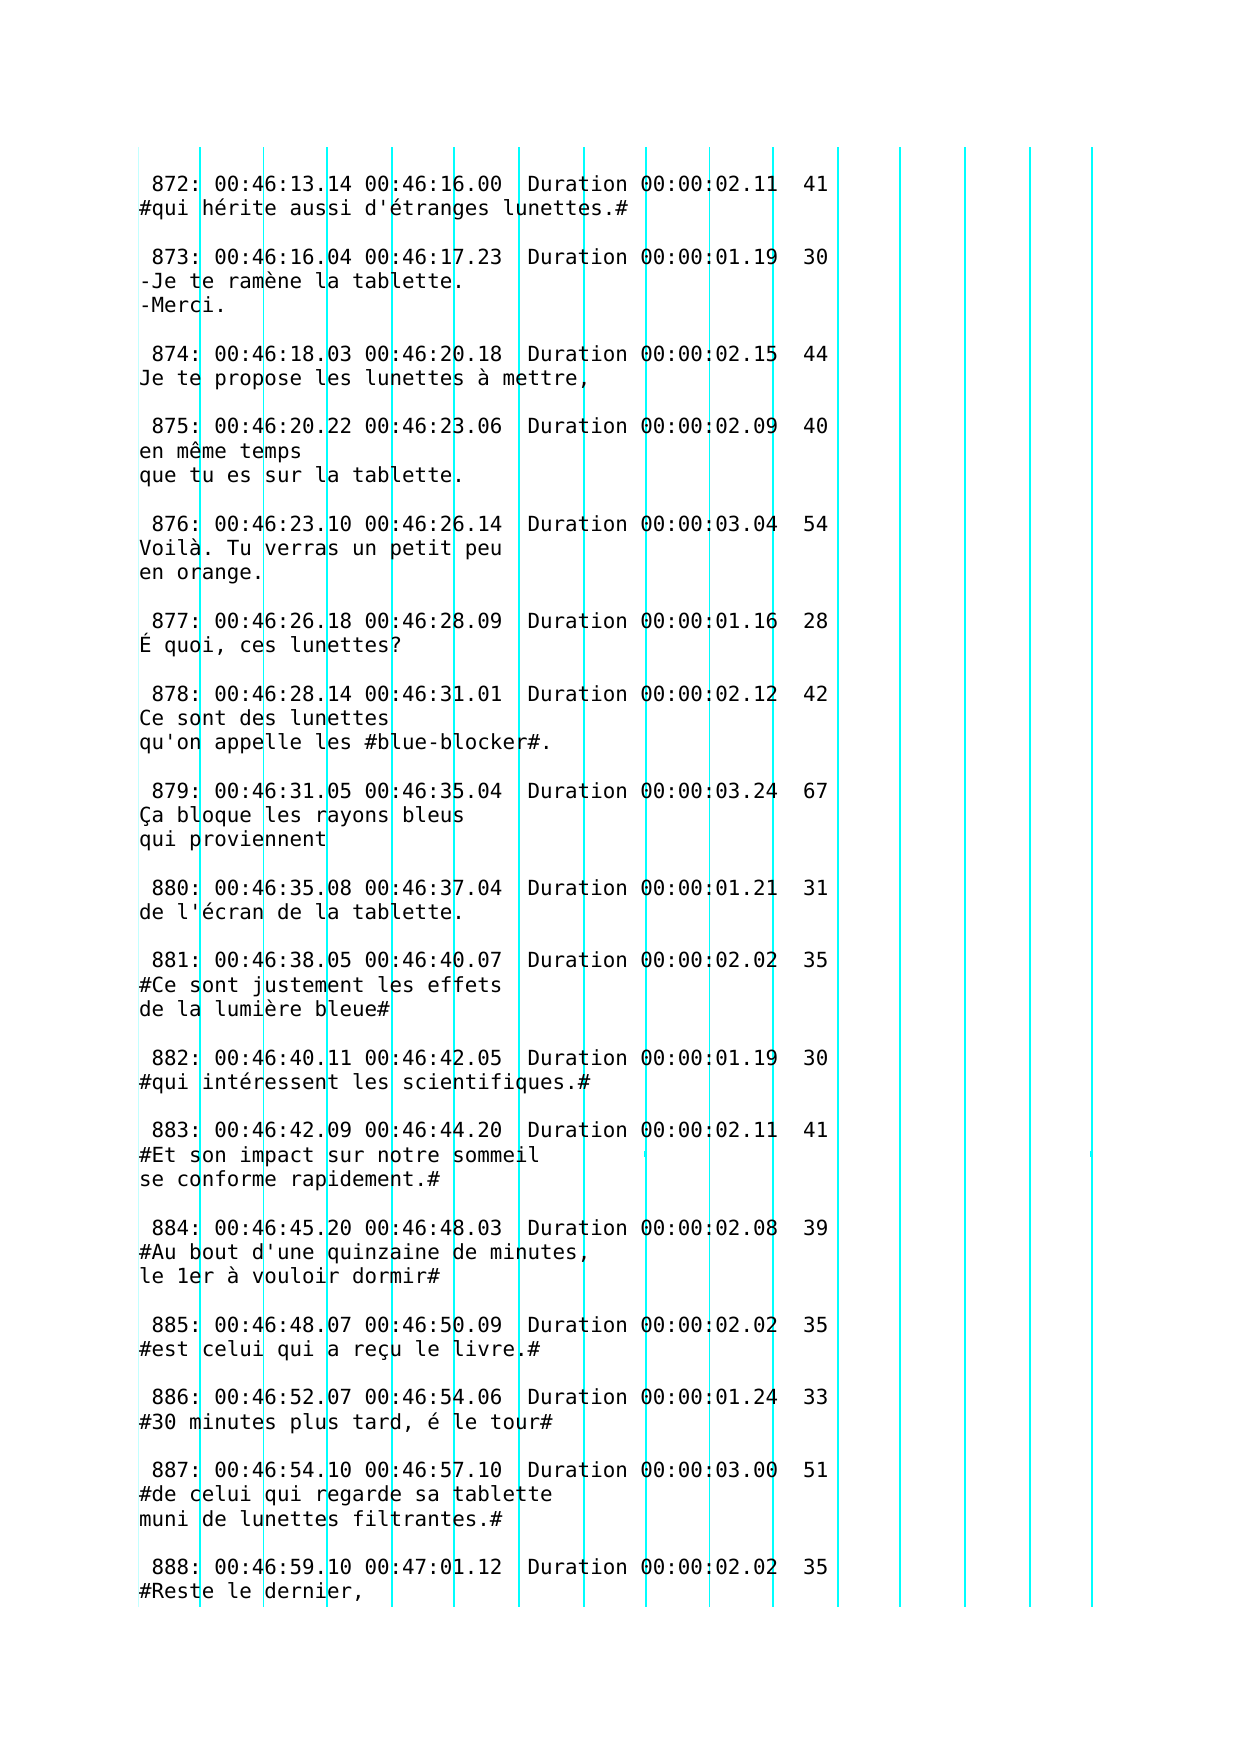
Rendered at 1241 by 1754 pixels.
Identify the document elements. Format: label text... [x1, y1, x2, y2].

text en orange. [139, 560, 1101, 584]
text muni de lunettes filtrantes.# [139, 1507, 1101, 1531]
text 878: 00:46:28.14 00:46:31.01 Duration 00:00:02.12 42 [139, 682, 1101, 706]
text 887: 00:46:54.10 00:46:57.10 Duration 00:00:03.00 51 [139, 1458, 1101, 1482]
text 888: 00:46:59.10 00:47:01.12 Duration 00:00:02.02 35 [139, 1555, 1101, 1579]
text -Je te ramène la tablette. [139, 269, 1101, 293]
text le 1er à vouloir dormir# [139, 1264, 1101, 1288]
text #Et son impact sur notre sommeil [139, 1143, 1101, 1167]
text qu'on appelle les #blue-blocker#. [139, 730, 1101, 754]
text 883: 00:46:42.09 00:46:44.20 Duration 00:00:02.11 41 [139, 1118, 1101, 1143]
text 874: 00:46:18.03 00:46:20.18 Duration 00:00:02.15 44 [139, 342, 1101, 366]
text 886: 00:46:52.07 00:46:54.06 Duration 00:00:01.24 33 [139, 1385, 1101, 1410]
text 872: 00:46:13.14 00:46:16.00 Duration 00:00:02.11 41 [139, 172, 1101, 196]
text 880: 00:46:35.08 00:46:37.04 Duration 00:00:01.21 31 [139, 876, 1101, 900]
text qui proviennent [139, 827, 1101, 851]
text 879: 00:46:31.05 00:46:35.04 Duration 00:00:03.24 67 [139, 779, 1101, 803]
text #de celui qui regarde sa tablette [139, 1482, 1101, 1507]
text 876: 00:46:23.10 00:46:26.14 Duration 00:00:03.04 54 [139, 512, 1101, 536]
text #est celui qui a reçu le livre.# [139, 1337, 1101, 1361]
text 885: 00:46:48.07 00:46:50.09 Duration 00:00:02.02 35 [139, 1313, 1101, 1337]
text de la lumière bleue# [139, 997, 1101, 1021]
text que tu es sur la tablette. [139, 463, 1101, 487]
text 877: 00:46:26.18 00:46:28.09 Duration 00:00:01.16 28 [139, 609, 1101, 633]
text en même temps [139, 439, 1101, 463]
text #Au bout d'une quinzaine de minutes, [139, 1240, 1101, 1264]
picture [138, 147, 1102, 1607]
text 882: 00:46:40.11 00:46:42.05 Duration 00:00:01.19 30 [139, 1046, 1101, 1070]
text de l'écran de la tablette. [139, 900, 1101, 924]
text #30 minutes plus tard, é le tour# [139, 1410, 1101, 1434]
text -Merci. [139, 293, 1101, 317]
text 875: 00:46:20.22 00:46:23.06 Duration 00:00:02.09 40 [139, 414, 1101, 439]
text Voilà. Tu verras un petit peu [139, 536, 1101, 560]
text Ce sont des lunettes [139, 706, 1101, 730]
text 881: 00:46:38.05 00:46:40.07 Duration 00:00:02.02 35 [139, 948, 1101, 973]
text se conforme rapidement.# [139, 1167, 1101, 1191]
text É quoi, ces lunettes? [139, 633, 1101, 657]
text Ça bloque les rayons bleus [139, 803, 1101, 827]
text Je te propose les lunettes à mettre, [139, 366, 1101, 390]
text #Ce sont justement les effets [139, 973, 1101, 997]
text #qui intéressent les scientifiques.# [139, 1070, 1101, 1094]
text 873: 00:46:16.04 00:46:17.23 Duration 00:00:01.19 30 [139, 245, 1101, 269]
text #Reste le dernier, [139, 1579, 1101, 1604]
text #qui hérite aussi d'étranges lunettes.# [139, 196, 1101, 220]
text 884: 00:46:45.20 00:46:48.03 Duration 00:00:02.08 39 [139, 1216, 1101, 1240]
